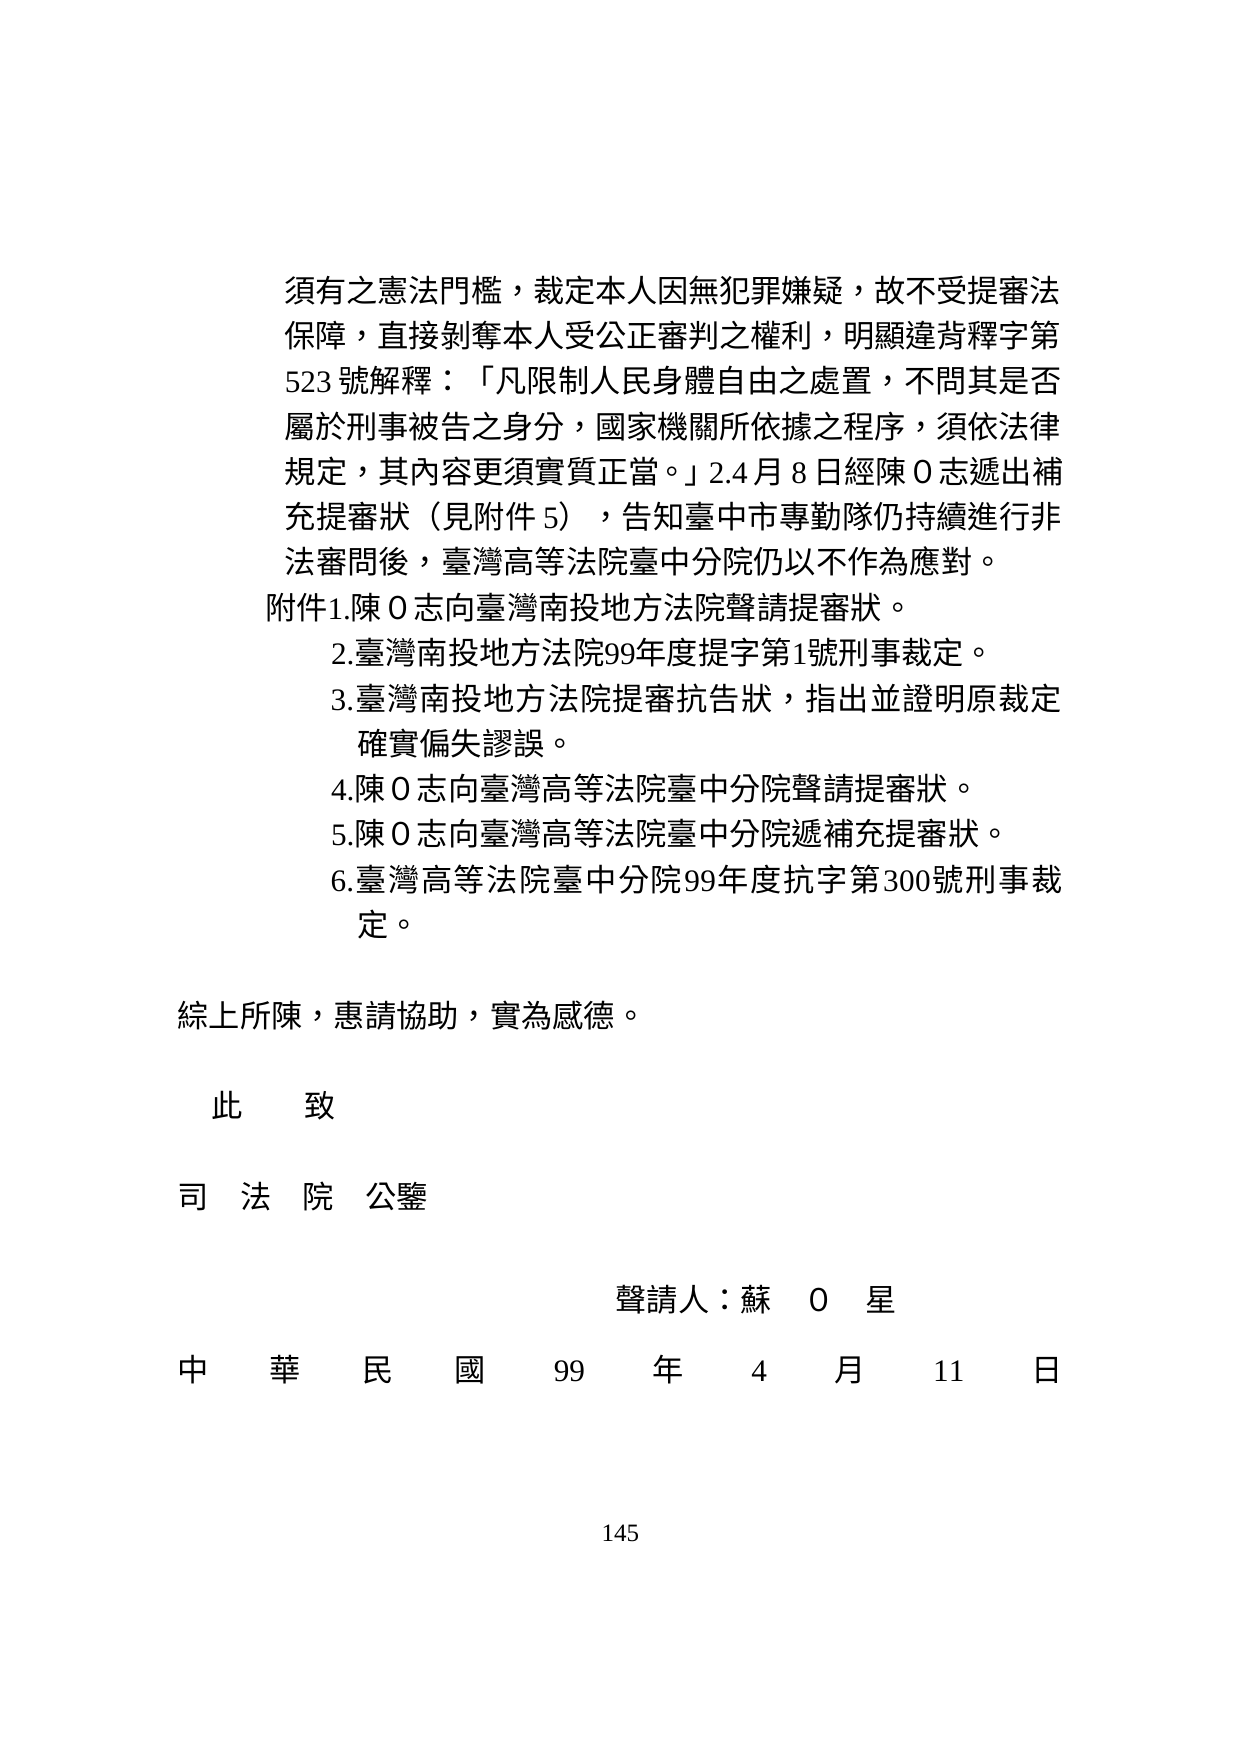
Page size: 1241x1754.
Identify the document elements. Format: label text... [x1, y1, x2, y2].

text 此 致 [177, 1081, 1051, 1127]
text 中華民國99年4月11日 [177, 1346, 1063, 1391]
text 5.陳０志向臺灣高等法院臺中分院遞補充提審狀。 [331, 809, 1063, 855]
text 6.臺灣高等法院臺中分院99年度抗字第300號刑事裁定。 [330, 855, 1063, 946]
text 2.臺灣南投地方法院99年度提字第1號刑事裁定。 [331, 628, 1063, 674]
text 綜上所陳，惠請協助，實為感德。 [177, 991, 1063, 1036]
text 3.臺灣南投地方法院提審抗告狀，指出並證明原裁定確實偏失謬誤。 [330, 674, 1063, 764]
text 聲請人：蘇 ０ 星 [177, 1275, 896, 1321]
text 須有之憲法門檻，裁定本人因無犯罪嫌疑，故不受提審法保障，直接剝奪本人受公正審判之權利，明顯違背釋字第523號解釋：「凡限制人民身體自由之處置，不問其是否屬於刑事被告之身分，國家機關所依據之程序，須依法律規定，其內容更須實質正當。」2.4月8日經陳０志遞出補充提審狀（見附件5），告知臺中市專勤隊仍持續進行非法審問後，臺灣高等法院臺中分院仍以不作為應對。 [206, 266, 1063, 583]
text 附件1.陳０志向臺灣南投地方法院聲請提審狀。 [265, 583, 1063, 628]
text 司 法 院 公鑒 [177, 1172, 1063, 1217]
text 4.陳０志向臺灣高等法院臺中分院聲請提審狀。 [331, 764, 1063, 809]
